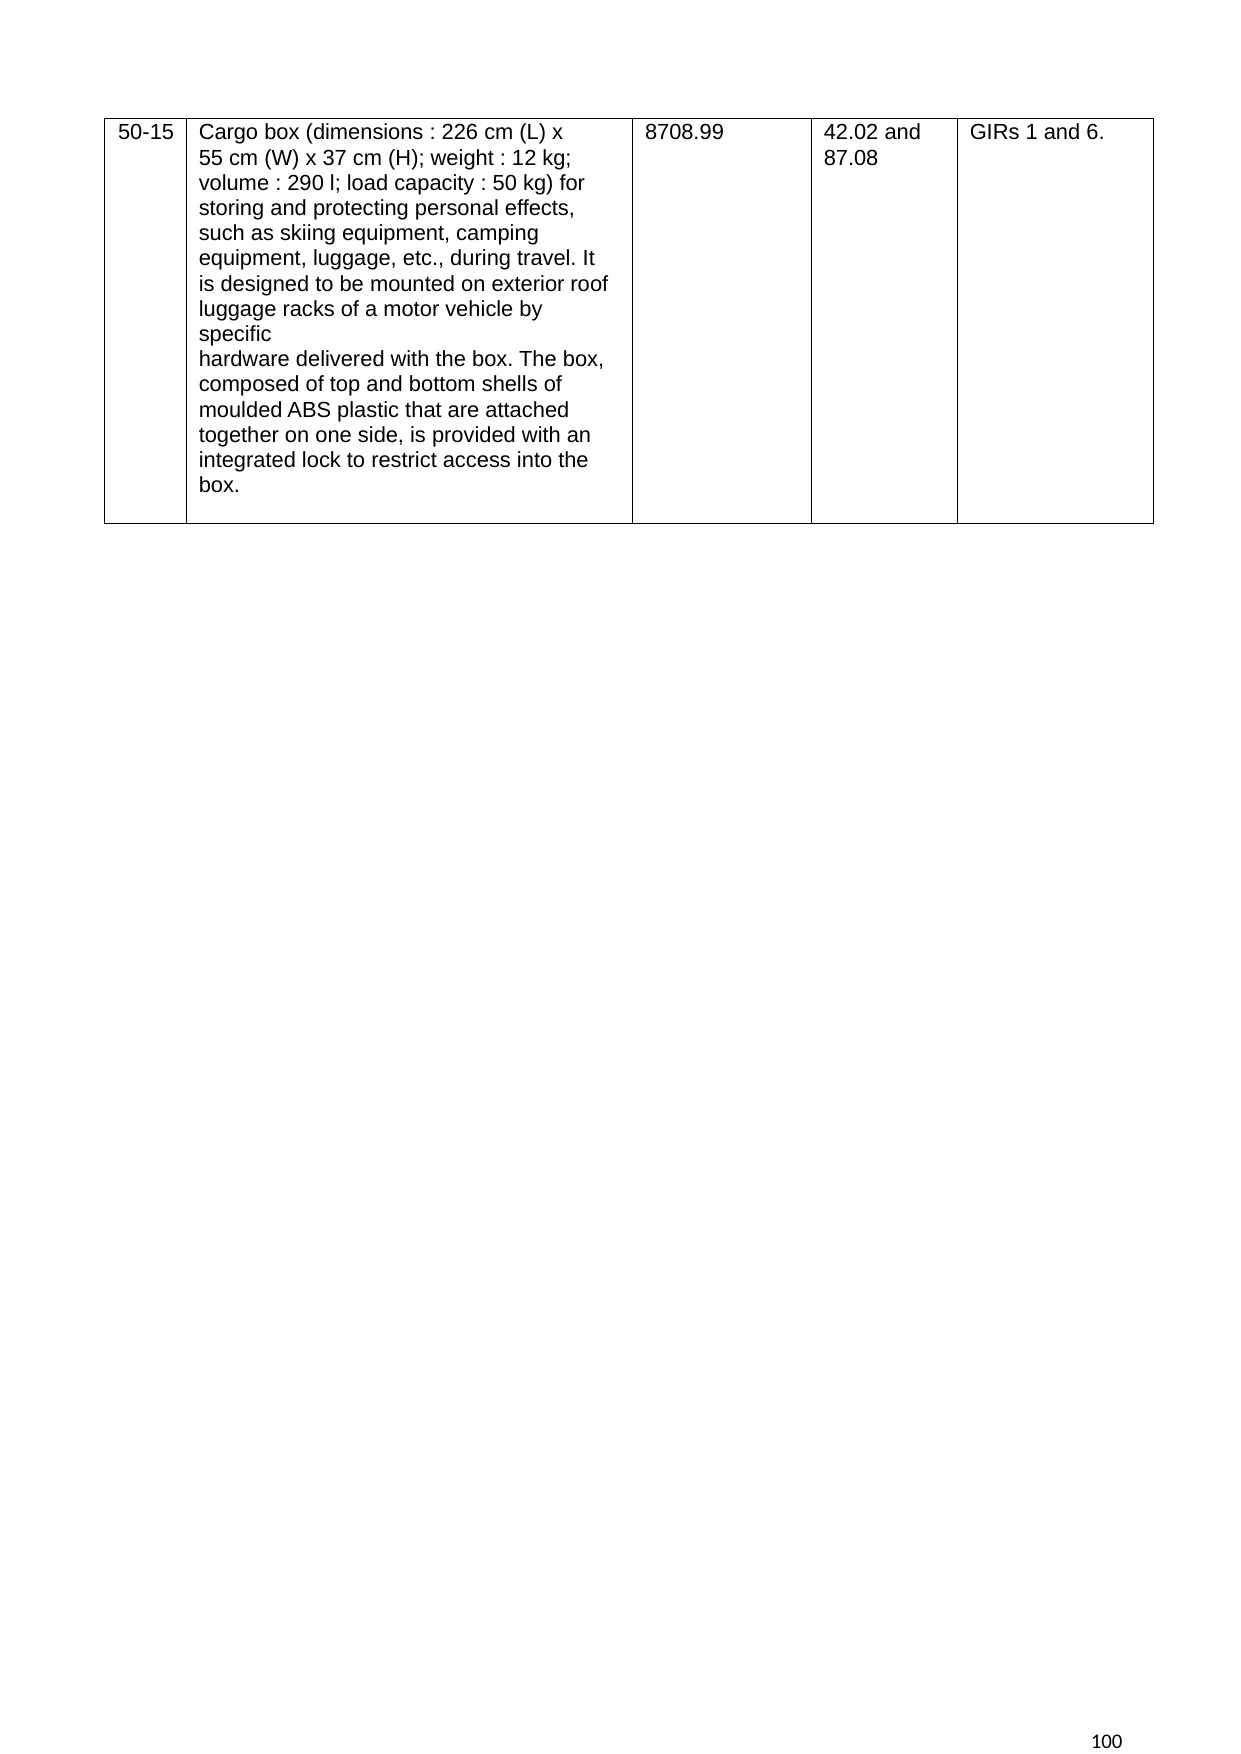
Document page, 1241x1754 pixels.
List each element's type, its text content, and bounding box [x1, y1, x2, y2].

table_header Cargo box (dimensions : 226 cm (L) x 55 cm (W) x 37 cm (H); weight : 12 kg; volume : 290 l; load capacity : 50 kg) for storing and protecting personal effects, such as skiing equipment, camping equipment, luggage, etc., during travel. It is designed to be mounted on exterior roof luggage racks of a motor vehicle by specific hardware delivered with the box. The box, composed of top and bottom shells of moulded ABS plastic that are attached together on one side, is provided with an integrated lock to restrict access into the box. [187, 119, 632, 522]
table_header 42.02 and 87.08 [812, 119, 957, 522]
table_header GIRs 1 and 6. [958, 119, 1153, 522]
table_header 50-15 [105, 119, 186, 522]
table_header 8708.99 [633, 119, 811, 522]
